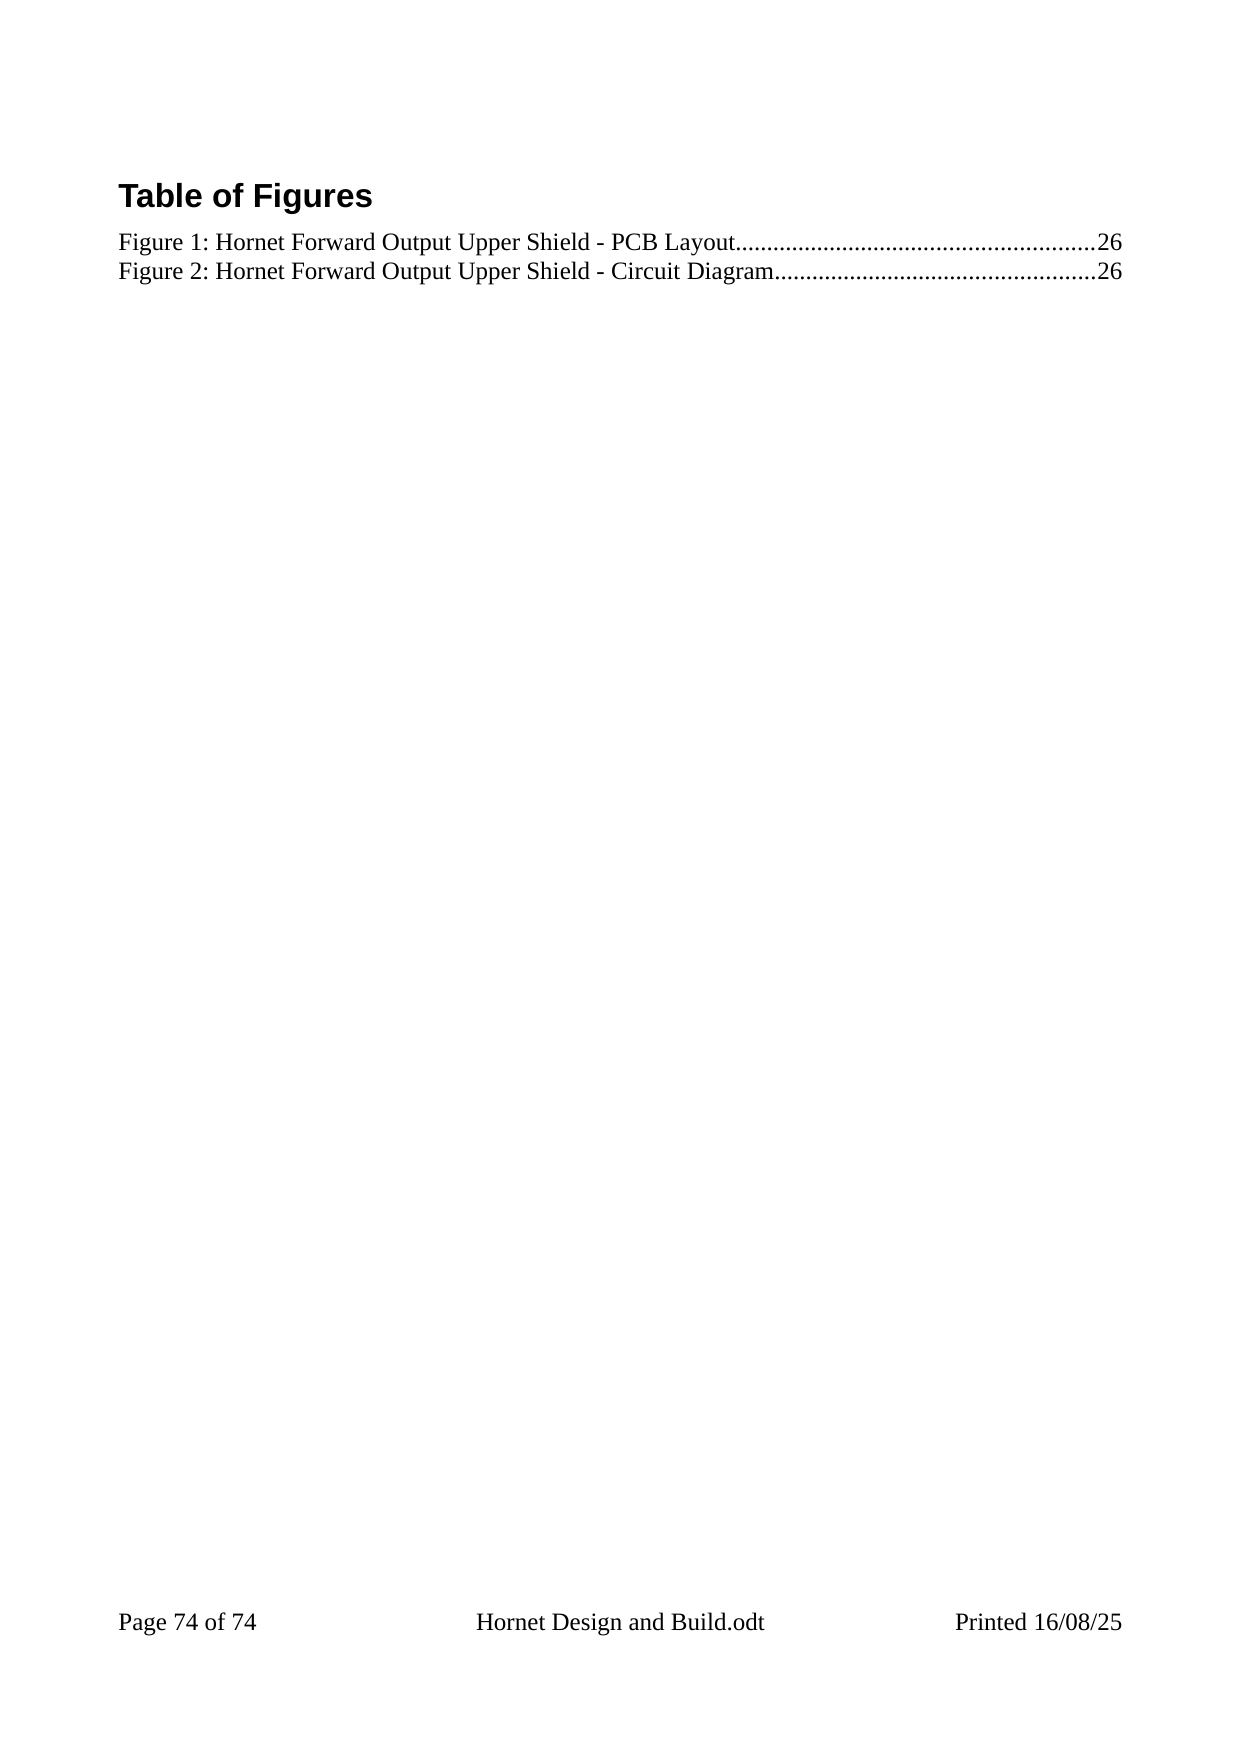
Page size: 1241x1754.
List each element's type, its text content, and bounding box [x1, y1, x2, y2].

subtitle Table of Figures [118, 176, 1122, 214]
text Figure 2: Hornet Forward Output Upper Shield - Circuit Diagram 26 [118, 256, 1122, 284]
text Figure 1: Hornet Forward Output Upper Shield - PCB Layout 26 [118, 227, 1122, 256]
